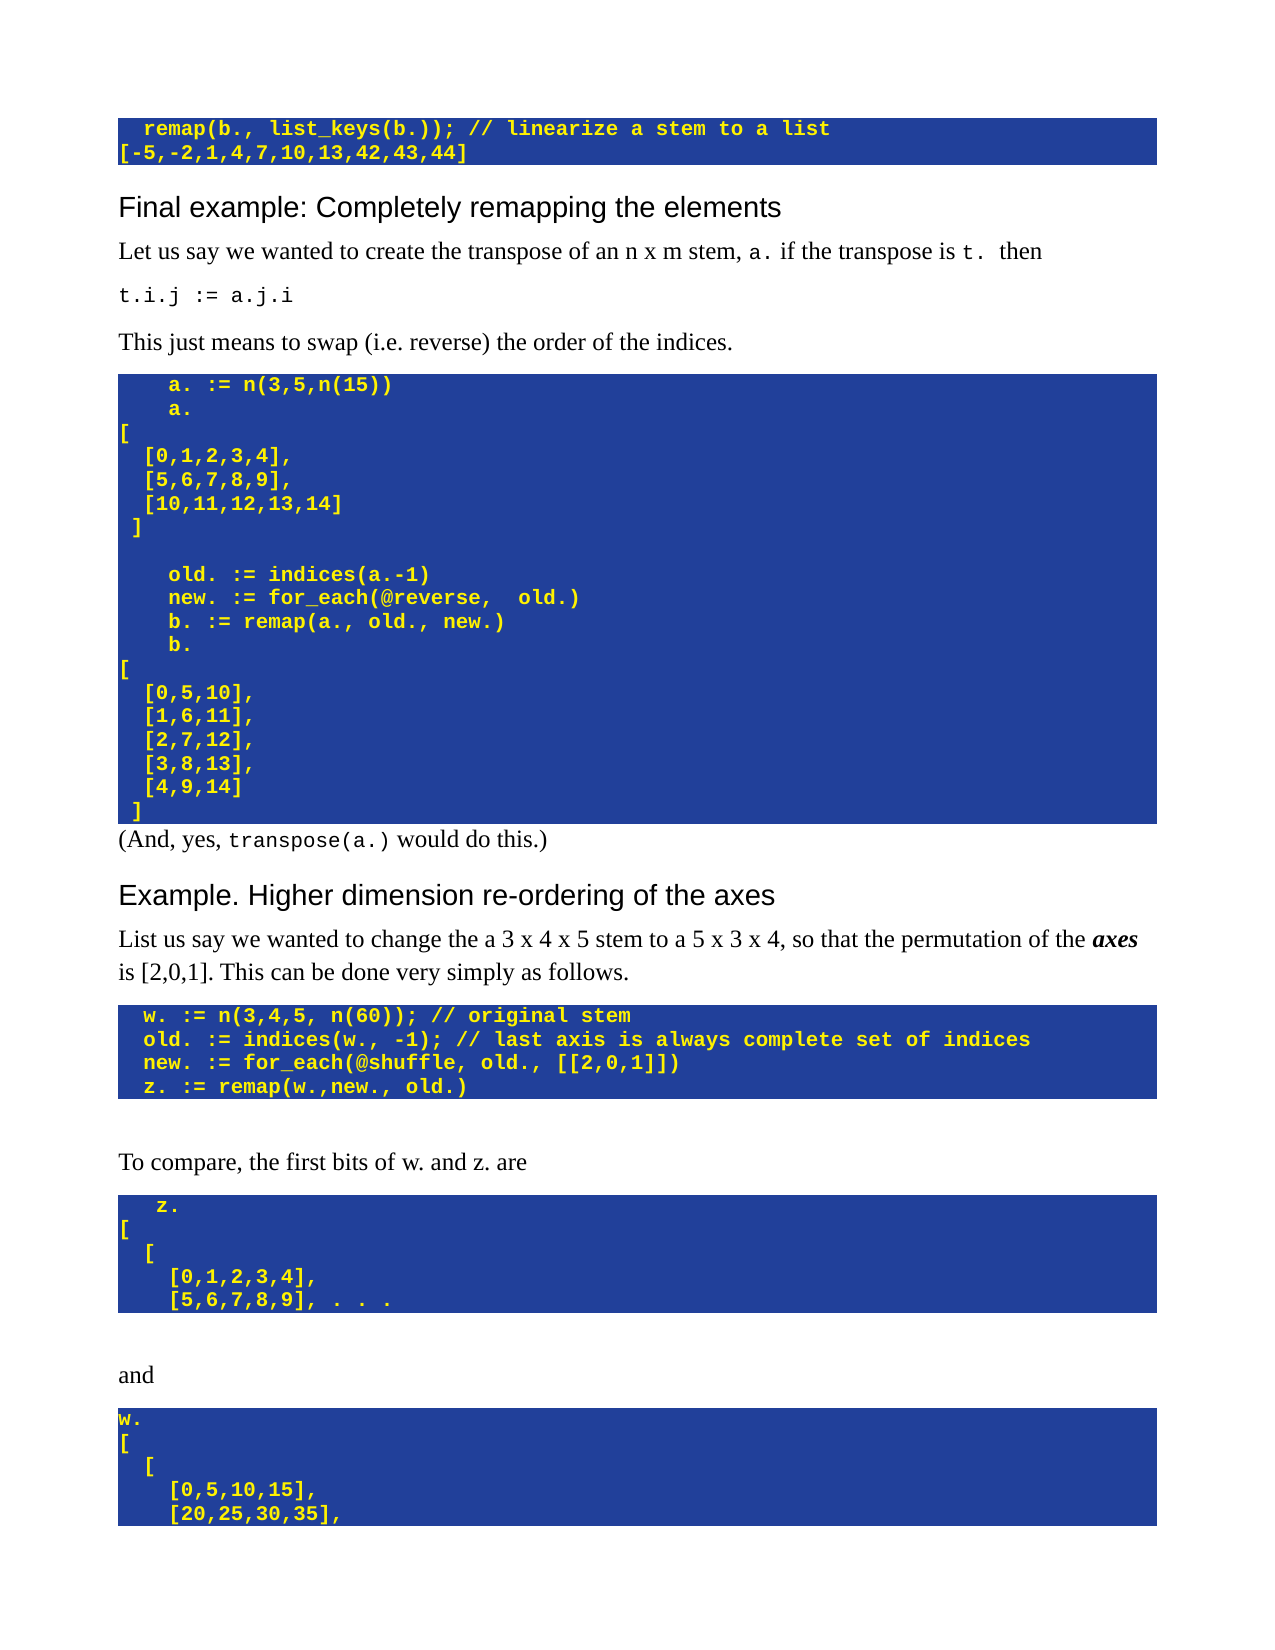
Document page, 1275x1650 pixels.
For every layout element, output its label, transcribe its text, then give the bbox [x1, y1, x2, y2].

text new. := for_each(@shuffle, old., [[2,0,1]]) [118, 1052, 1157, 1076]
text [2,7,12], [118, 729, 1157, 753]
text ] [118, 516, 1157, 540]
subtitle Final example: Completely remapping the elements [118, 190, 1157, 224]
text old. := indices(w., -1); // last axis is always complete set of indices [118, 1028, 1157, 1052]
text [0,1,2,3,4], [118, 445, 1157, 469]
text a. := n(3,5,n(15)) [118, 374, 1157, 398]
text [ [118, 658, 1157, 682]
text [10,11,12,13,14] [118, 493, 1157, 516]
text t.i.j := a.j.i [118, 285, 1157, 309]
text w. [118, 1408, 1157, 1432]
text To compare, the first bits of w. and z. are [118, 1147, 1157, 1176]
text (And, yes, transpose(a.) would do this.) [118, 824, 1157, 853]
text b. [118, 634, 1157, 658]
text This just means to swap (i.e. reverse) the order of the indices. [118, 327, 1157, 356]
text [ [118, 1432, 1157, 1455]
text [20,25,30,35], [118, 1503, 1157, 1526]
text [4,9,14] [118, 776, 1157, 800]
text [3,8,13], [118, 753, 1157, 776]
text w. := n(3,4,5, n(60)); // original stem [118, 1005, 1157, 1028]
text List us say we wanted to change the a 3 x 4 x 5 stem to a 5 x 3 x 4, so that the permutation of the axes is [2,0,1]. This can be done very simply as follows. [118, 924, 1157, 986]
text [5,6,7,8,9], . . . [118, 1289, 1157, 1313]
text [0,1,2,3,4], [118, 1266, 1157, 1289]
text [-5,-2,1,4,7,10,13,42,43,44] [118, 142, 1157, 165]
subtitle Example. Higher dimension re-ordering of the axes [118, 878, 1157, 912]
text [5,6,7,8,9], [118, 469, 1157, 493]
text a. [118, 398, 1157, 422]
text [0,5,10,15], [118, 1479, 1157, 1503]
text [ [118, 1455, 1157, 1479]
text [ [118, 1242, 1157, 1266]
text remap(b., list_keys(b.)); // linearize a stem to a list [118, 118, 1157, 142]
text old. := indices(a.-1) new. := for_each(@reverse, old.) b. := remap(a., old., new.) [118, 540, 1157, 634]
text [1,6,11], [118, 705, 1157, 729]
text [ [118, 1218, 1157, 1242]
text [ [118, 422, 1157, 445]
text Let us say we wanted to create the transpose of an n x m stem, a. if the transpose is t. then [118, 236, 1157, 266]
text z. [118, 1195, 1157, 1218]
text z. := remap(w.,new., old.) [118, 1076, 1157, 1099]
text and [118, 1361, 1157, 1389]
text ] [118, 800, 1157, 824]
text [0,5,10], [118, 682, 1157, 705]
